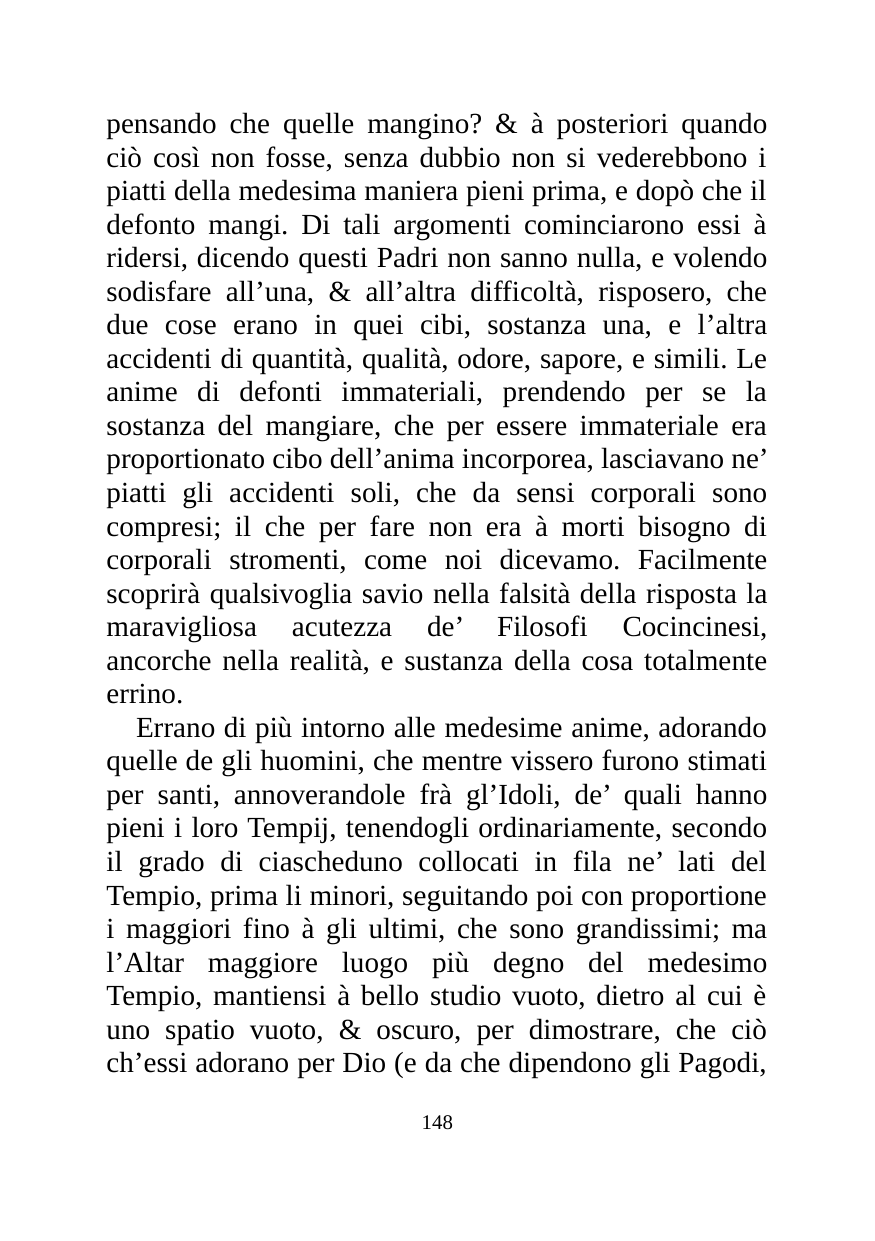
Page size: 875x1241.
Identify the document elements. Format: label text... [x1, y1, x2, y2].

text Errano di più intorno alle medesime anime, adorando quelle de gli huomini, che mentre vissero furono stimati per santi, annoverandole frà gl’Idoli, de’ quali hanno pieni i loro Tempij, tenendogli ordinariamente, secondo il grado di ciascheduno collocati in fila ne’ lati del Tempio, prima li minori, seguitando poi con proportione i maggiori fino à gli ultimi, che sono grandissimi; ma l’Altar maggiore luogo più degno del medesimo Tempio, mantiensi à bello studio vuoto, dietro al cui è uno spatio vuoto, & oscuro, per dimostrare, che ciò ch’essi adorano per Dio (e da che dipendono gli Pagodi, [106, 710, 768, 1079]
text pensando che quelle mangino? & à posteriori quando ciò così non fosse, senza dubbio non si vederebbono i piatti della medesima maniera pieni prima, e dopò che il defonto mangi. Di tali argomenti cominciarono essi à ridersi, dicendo questi Padri non sanno nulla, e volendo sodisfare all’una, & all’altra difficoltà, risposero, che due cose erano in quei cibi, sostanza una, e l’altra accidenti di quantità, qualità, odore, sapore, e simili. Le anime di defonti immateriali, prendendo per se la sostanza del mangiare, che per essere immateriale era proportionato cibo dell’anima incorporea, lasciavano ne’ piatti gli accidenti soli, che da sensi corporali sono compresi; il che per fare non era à morti bisogno di corporali stromenti, come noi dicevamo. Facilmente scoprirà qualsivoglia savio nella falsità della risposta la maravigliosa acutezza de’ Filosofi Cocincinesi, ancorche nella realità, e sustanza della cosa totalmente errino. [106, 106, 768, 710]
